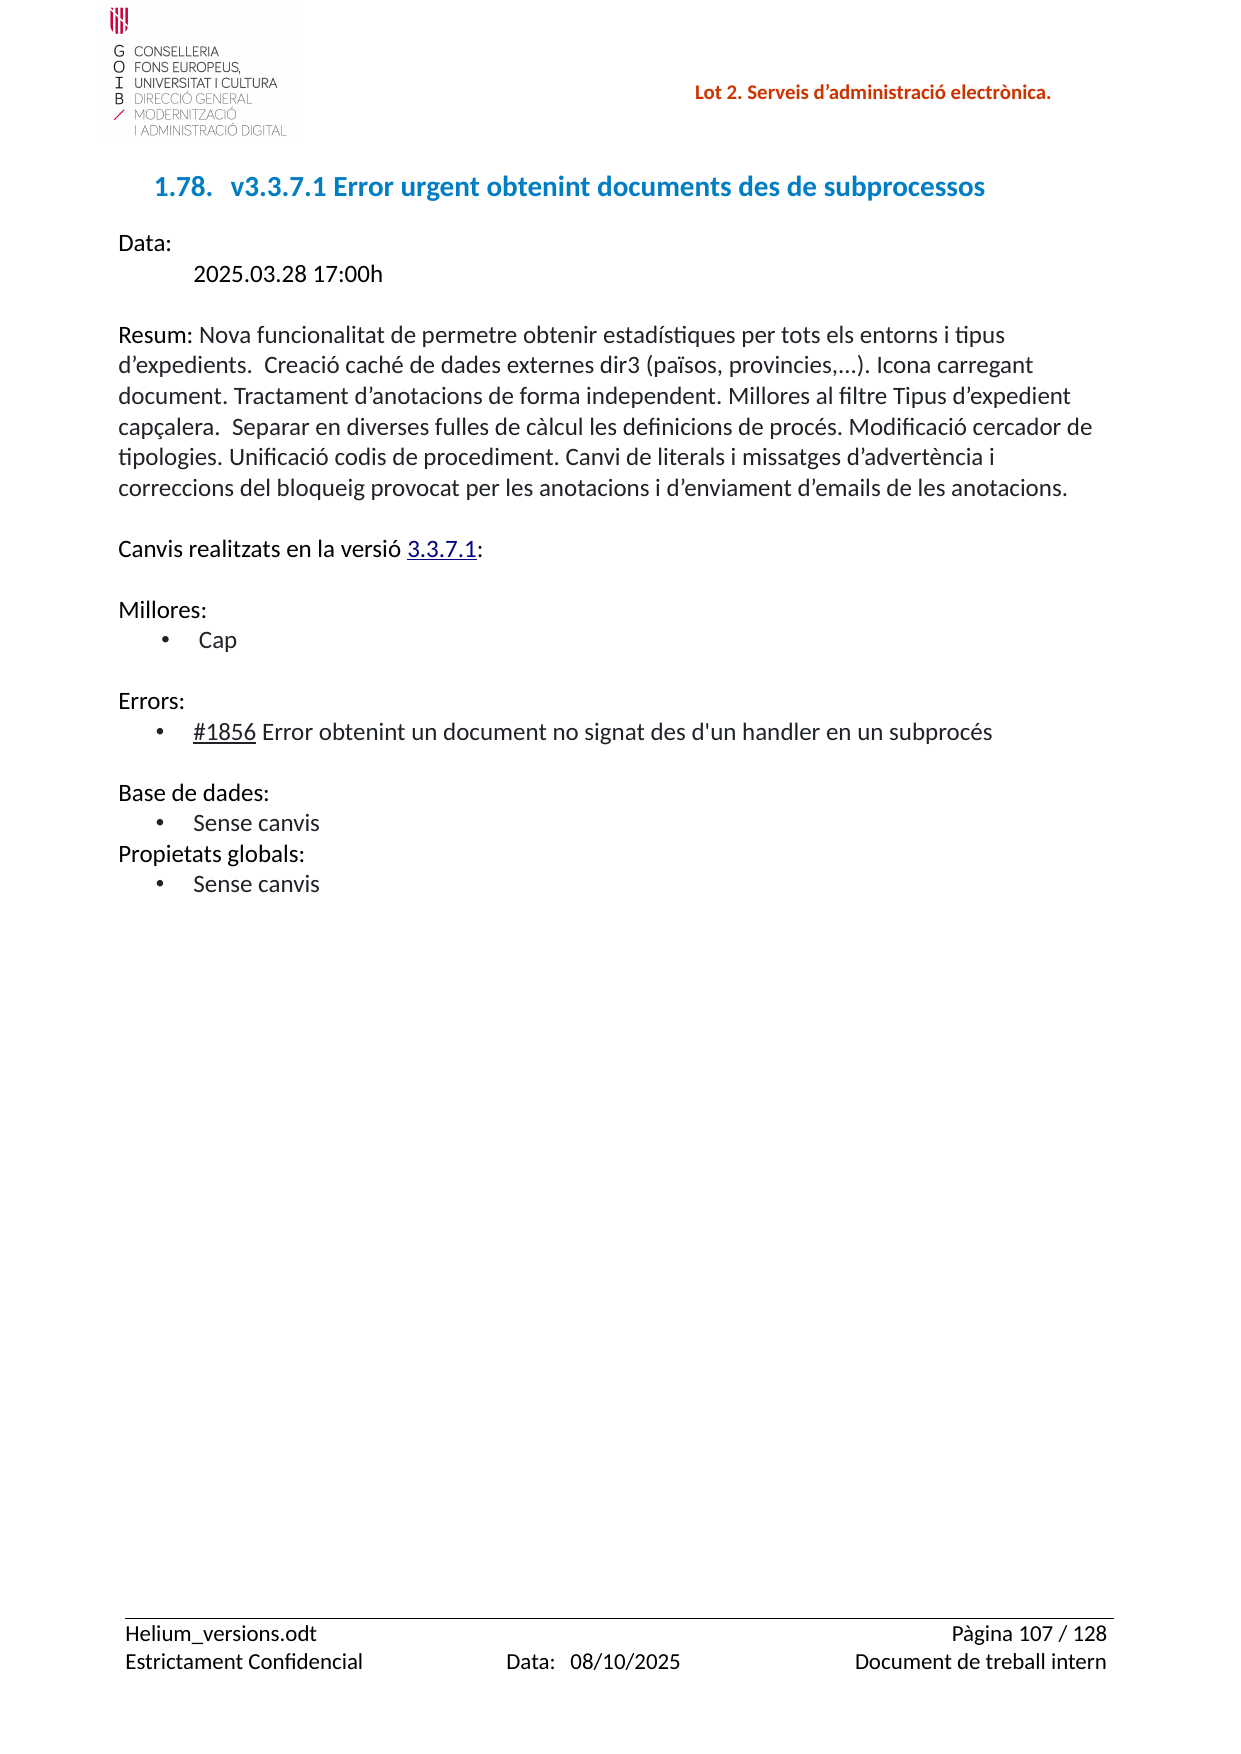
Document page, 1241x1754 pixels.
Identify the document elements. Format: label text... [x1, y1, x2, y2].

text Base de dades: [118, 777, 1122, 807]
list Sense canvis [156, 807, 1122, 838]
list Sense canvis [156, 868, 1122, 899]
list #1856 Error obtenint un document no signat des d'un handler en un subprocés [156, 716, 1122, 746]
subtitle v3.3.7.1 Error urgent obtenint documents des de subprocessos [153, 168, 1122, 204]
text Canvis realitzats en la versió 3.3.7.1: [118, 533, 1122, 563]
text Millores: [118, 594, 1122, 624]
text Resum: Nova funcionalitat de permetre obtenir estadístiques per tots els entorns i tipus d’expedients. Creació caché de dades externes dir3 (països, provincies,...). Icona carregant document. Tractament d’anotacions de forma independent. Millores al filtre Tipus d’expedient capçalera. Separar en diverses fulles de càlcul les definicions de procés. Modificació cercador de tipologies. Unificació codis de procediment. Canvi de literals i missatges d’advertència i correccions del bloqueig provocat per les anotacions i d’enviament d’emails de les anotacions. [118, 319, 1122, 502]
text Propietats globals: [118, 838, 1122, 868]
text Data: [118, 228, 1122, 258]
text 2025.03.28 17:00h [118, 258, 1122, 289]
picture [100, 0, 297, 144]
text Errors: [118, 685, 1122, 716]
list Cap [161, 624, 1122, 655]
